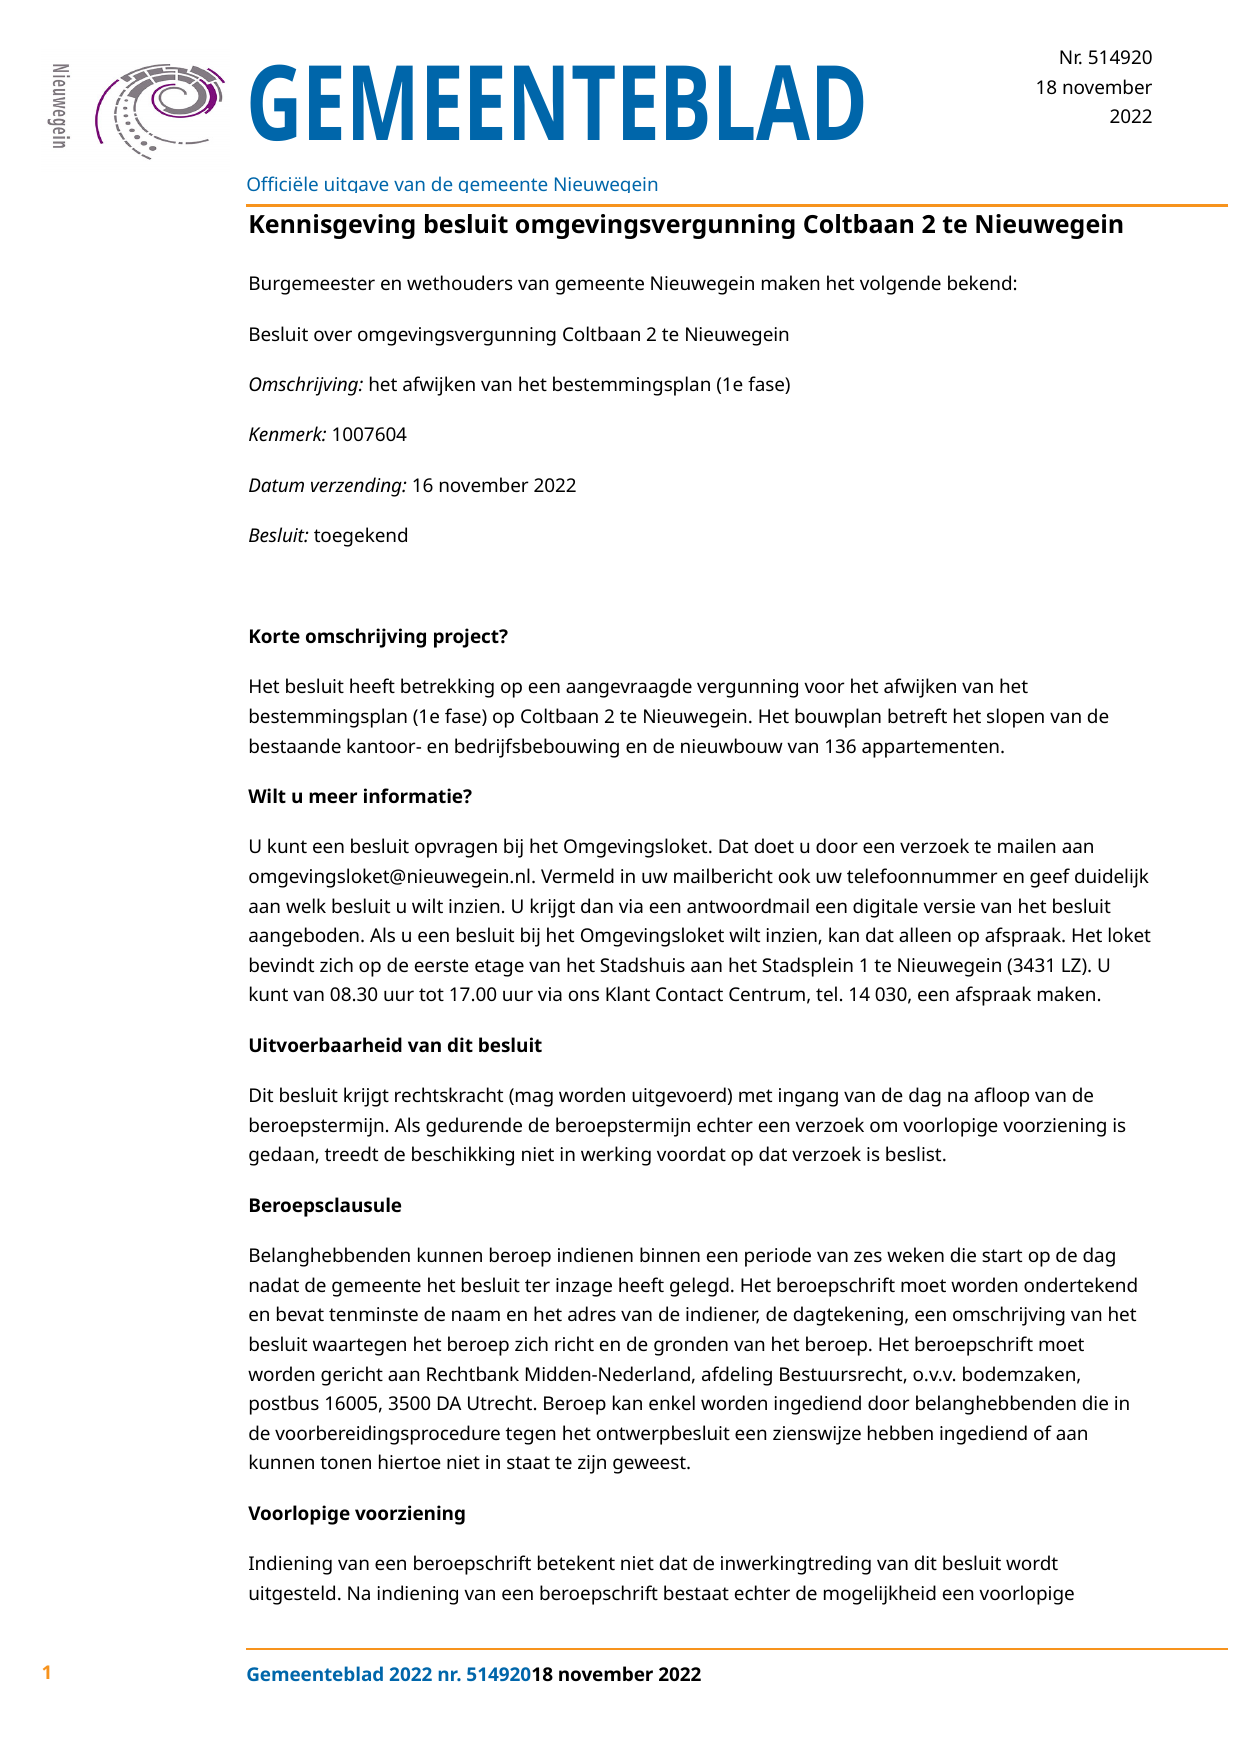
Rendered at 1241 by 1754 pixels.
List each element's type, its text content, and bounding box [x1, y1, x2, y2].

text Beroepsclausule [248, 1192, 1152, 1218]
text Datum verzending: 16 november 2022 [248, 472, 1152, 498]
text Indiening van een beroepschrift betekent niet dat de inwerkingtreding van dit besluit wordt uitgesteld. Na indiening van een beroepschrift bestaat echter de mogelijkheid een voorlopige [248, 1550, 1152, 1606]
text Het besluit heeft betrekking op een aangevraagde vergunning voor het afwijken van het bestemmingsplan (1e fase) op Coltbaan 2 te Nieuwegein. Het bouwplan betreft het slopen van de bestaande kantoor- en bedrijfsbebouwing en de nieuwbouw van 136 appartementen. [248, 674, 1152, 758]
text Burgemeester en wethouders van gemeente Nieuwegein maken het volgende bekend: [248, 270, 1152, 296]
text Voorlopige voorziening [248, 1500, 1152, 1526]
text Dit besluit krijgt rechtskracht (mag worden uitgevoerd) met ingang van de dag na afloop van de beroepstermijn. Als gedurende de beroepstermijn echter een verzoek om voorlopige voorziening is gedaan, treedt de beschikking niet in werking voordat op dat verzoek is beslist. [248, 1082, 1152, 1167]
text Korte omschrijving project? [248, 623, 1152, 649]
text Omschrijving: het afwijken van het bestemmingsplan (1e fase) [248, 371, 1152, 397]
text U kunt een besluit opvragen bij het Omgevingsloket. Dat doet u door een verzoek te mailen aan omgevingsloket@nieuwegein.nl. Vermeld in uw mailbericht ook uw telefoonnummer en geef duidelijk aan welk besluit u wilt inzien. U krijgt dan via een antwoordmail een digitale versie van het besluit aangeboden. Als u een besluit bij het Omgevingsloket wilt inzien, kan dat alleen op afspraak. Het loket bevindt zich op de eerste etage van het Stadshuis aan het Stadsplein 1 te Nieuwegein (3431 LZ). U kunt van 08.30 uur tot 17.00 uur via ons Klant Contact Centrum, tel. 14 030, een afspraak maken. [248, 834, 1152, 1007]
text Uitvoerbaarheid van dit besluit [248, 1032, 1152, 1058]
text Wilt u meer informatie? [248, 783, 1152, 809]
text Besluit over omgevingsvergunning Coltbaan 2 te Nieuwegein [248, 321, 1152, 346]
text Belanghebbenden kunnen beroep indienen binnen een periode van zes weken die start op de dag nadat de gemeente het besluit ter inzage heeft gelegd. Het beroepschrift moet worden ondertekend en bevat tenminste de naam en het adres van de indiener, de dagtekening, een omschrijving van het besluit waartegen het beroep zich richt en de gronden van het beroep. Het beroepschrift moet worden gericht aan Rechtbank Midden-Nederland, afdeling Bestuursrecht, o.v.v. bodemzaken, postbus 16005, 3500 DA Utrecht. Beroep kan enkel worden ingediend door belanghebbenden die in de voorbereidingsprocedure tegen het ontwerpbesluit een zienswijze hebben ingediend of aan kunnen tonen hiertoe niet in staat te zijn geweest. [248, 1242, 1152, 1475]
text Besluit: toegekend [248, 522, 1152, 548]
picture [41, 47, 231, 172]
text Kenmerk: 1007604 [248, 422, 1152, 447]
text Kennisgeving besluit omgevingsvergunning Coltbaan 2 te Nieuwegein [248, 207, 1152, 241]
